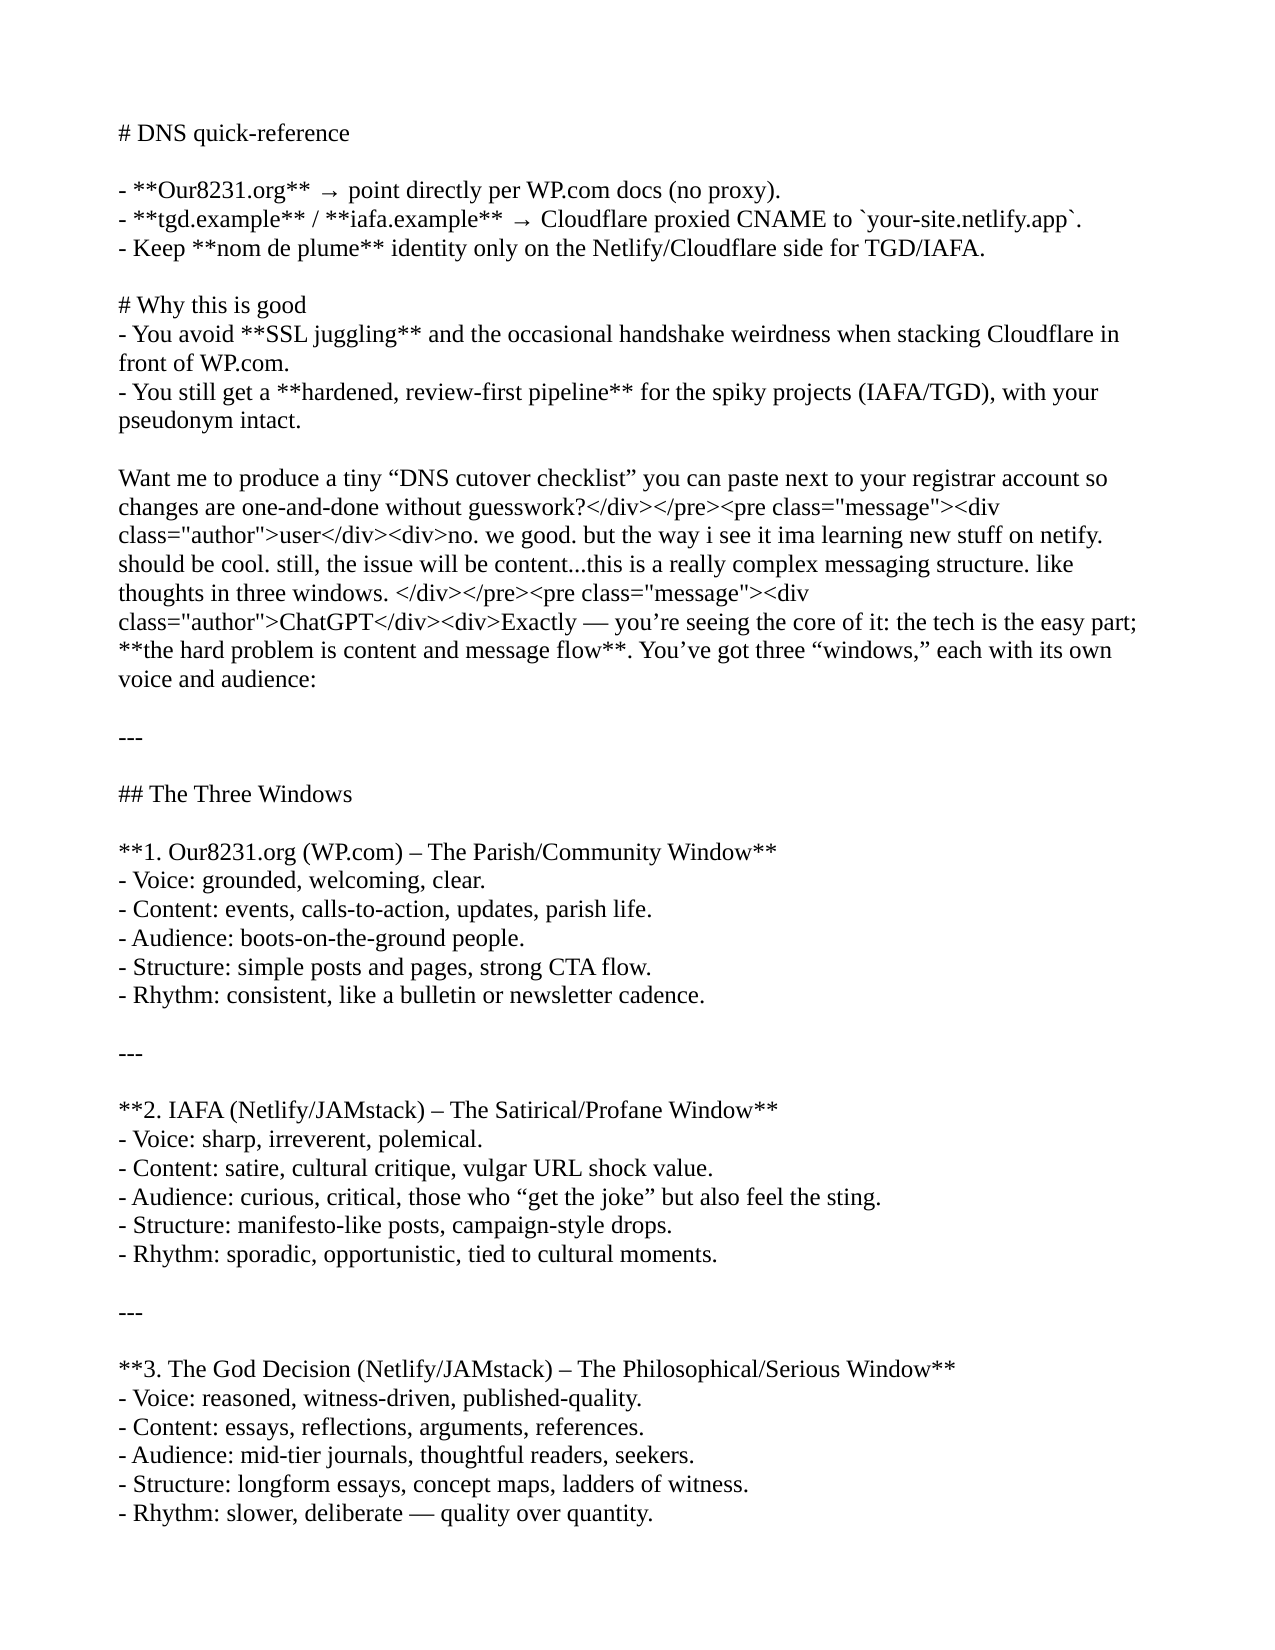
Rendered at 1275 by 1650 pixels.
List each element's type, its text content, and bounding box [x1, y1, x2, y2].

text --- [118, 1297, 1157, 1326]
text Want me to produce a tiny “DNS cutover checklist” you can paste next to your registrar account so changes are one-and-done without guesswork?</div></pre><pre class="message"><div class="author">user</div><div>no. we good. but the way i see it ima learning new stuff on netify. should be cool. still, the issue will be content...this is a really complex messaging structure. like thoughts in three windows. </div></pre><pre class="message"><div class="author">ChatGPT</div><div>Exactly — you’re seeing the core of it: the tech is the easy part; **the hard problem is content and message flow**. You’ve got three “windows,” each with its own voice and audience: [118, 463, 1157, 693]
text **3. The God Decision (Netlify/JAMstack) – The Philosophical/Serious Window** [118, 1354, 1157, 1383]
text - Structure: simple posts and pages, strong CTA flow. [118, 952, 1157, 981]
text - You still get a **hardened, review-first pipeline** for the spiky projects (IAFA/TGD), with your pseudonym intact. [118, 377, 1157, 434]
text - Voice: sharp, irreverent, polemical. [118, 1124, 1157, 1153]
text - Structure: manifesto-like posts, campaign-style drops. [118, 1211, 1157, 1239]
text --- [118, 722, 1157, 751]
text - **tgd.example** / **iafa.example** → Cloudflare proxied CNAME to `your-site.netlify.app`. [118, 204, 1157, 233]
text - Rhythm: sporadic, opportunistic, tied to cultural moments. [118, 1239, 1157, 1268]
text **1. Our8231.org (WP.com) – The Parish/Community Window** [118, 837, 1157, 866]
text - Rhythm: consistent, like a bulletin or newsletter cadence. [118, 981, 1157, 1009]
text ## The Three Windows [118, 779, 1157, 808]
text - Voice: grounded, welcoming, clear. [118, 866, 1157, 894]
text # DNS quick-reference [118, 118, 1157, 147]
text - Structure: longform essays, concept maps, ladders of witness. [118, 1469, 1157, 1498]
text **2. IAFA (Netlify/JAMstack) – The Satirical/Profane Window** [118, 1096, 1157, 1124]
text - Content: satire, cultural critique, vulgar URL shock value. [118, 1153, 1157, 1182]
text --- [118, 1038, 1157, 1067]
text - Audience: mid-tier journals, thoughtful readers, seekers. [118, 1441, 1157, 1469]
text - You avoid **SSL juggling** and the occasional handshake weirdness when stacking Cloudflare in front of WP.com. [118, 319, 1157, 377]
text - Rhythm: slower, deliberate — quality over quantity. [118, 1498, 1157, 1527]
text - **Our8231.org** → point directly per WP.com docs (no proxy). [118, 176, 1157, 204]
text - Voice: reasoned, witness-driven, published-quality. [118, 1383, 1157, 1412]
text - Audience: curious, critical, those who “get the joke” but also feel the sting. [118, 1182, 1157, 1211]
text - Keep **nom de plume** identity only on the Netlify/Cloudflare side for TGD/IAFA. [118, 233, 1157, 262]
text - Content: essays, reflections, arguments, references. [118, 1412, 1157, 1441]
text # Why this is good [118, 291, 1157, 319]
text - Content: events, calls-to-action, updates, parish life. [118, 894, 1157, 923]
text - Audience: boots-on-the-ground people. [118, 923, 1157, 952]
